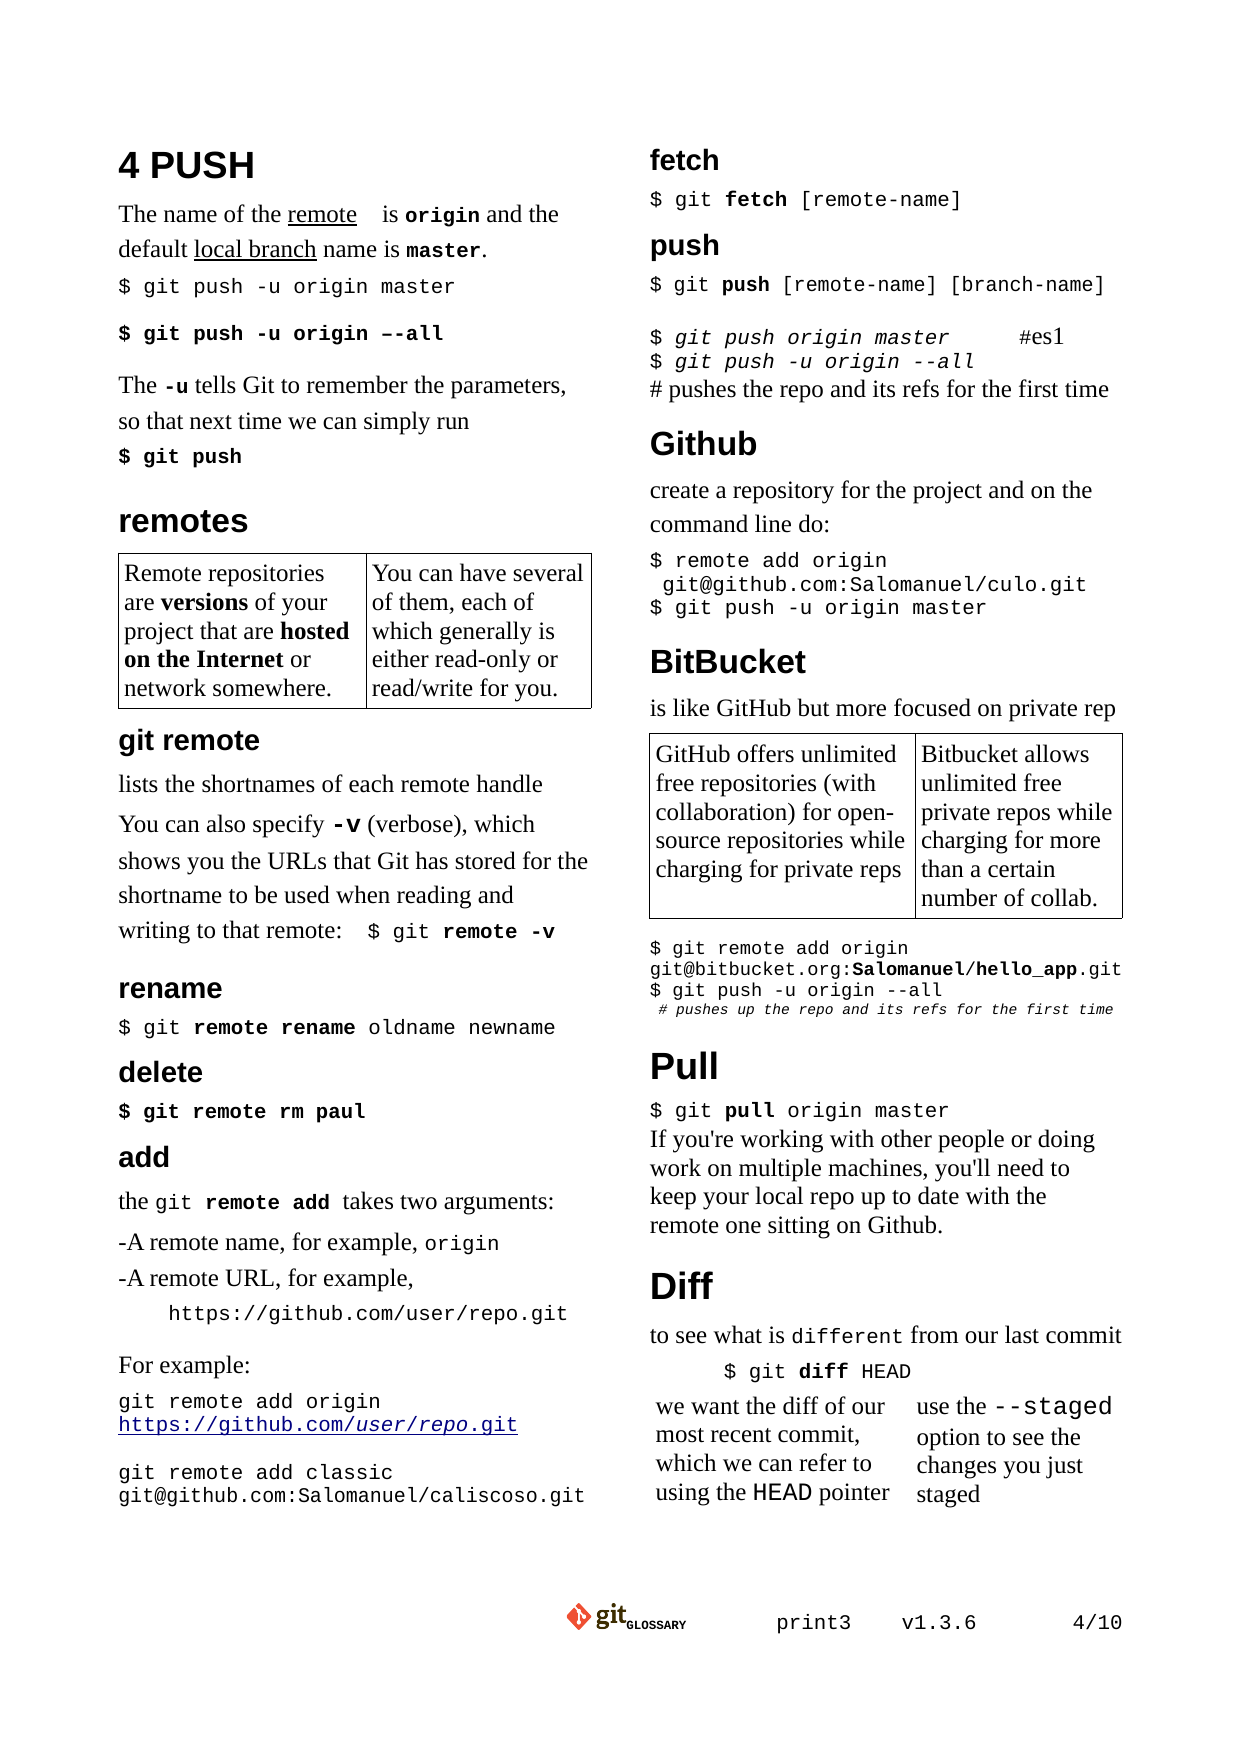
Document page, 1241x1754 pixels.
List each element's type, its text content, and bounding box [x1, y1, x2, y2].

text -A remote name, for example, origin [118, 1227, 591, 1257]
subtitle BitBucket [649, 642, 1122, 680]
text # pushes up the repo and its refs for the first time [649, 1002, 1122, 1019]
table_header we want the diff of our most recent commit, which we can refer to using the HEAD pointer [650, 1385, 911, 1513]
table_header You can have several of them, each of which generally is either read-only or read/write for you. [367, 554, 591, 708]
subtitle remotes [118, 501, 591, 540]
text $ git push -u origin –-all [118, 323, 591, 347]
subtitle git remote [118, 722, 591, 756]
text git@github.com:Salomanuel/culo.git [649, 574, 1122, 597]
text If you're working with other people or doing work on multiple machines, you'll need to keep your local repo up to date with the remote one sitting on Github. [649, 1124, 1122, 1239]
text is like GitHub but more focused on private rep [649, 693, 1122, 722]
subtitle rename [118, 971, 591, 1004]
text $ git push origin master #es1 [649, 321, 1122, 351]
text to see what is different from our last commit [649, 1320, 1122, 1349]
text $ git remote rename oldname newname [118, 1017, 591, 1041]
text git remote add classic git@github.com:Salomanuel/caliscoso.git [118, 1462, 591, 1509]
text $ git pull origin master [649, 1100, 1122, 1124]
subtitle 4 PUSH [118, 143, 591, 187]
subtitle fetch [649, 143, 1122, 177]
text git remote add origin https://github.com/user/repo.git [118, 1391, 591, 1438]
text https://github.com/user/repo.git [118, 1303, 591, 1327]
text $ git remote rm paul [118, 1101, 591, 1125]
subtitle add [118, 1139, 591, 1173]
table_header use the --staged option to see the changes you just staged [911, 1385, 1122, 1513]
table_header Remote repositories are versions of your project that are hosted on the Internet or network somewhere. [119, 554, 366, 708]
subtitle delete [118, 1055, 591, 1089]
text $ git diff HEAD [649, 1361, 1122, 1385]
text $ git remote add origin git@bitbucket.org:Salomanuel/hello_app.git [649, 939, 1122, 981]
text $ git push [remote-name] [branch-name] [649, 274, 1122, 297]
subtitle Diff [649, 1264, 1122, 1307]
subtitle push [649, 228, 1122, 261]
text $ git push -u origin master [118, 276, 591, 299]
table_header GitHub offers unlimited free repositories (with collaboration) for open-source repositories while charging for private reps [650, 734, 915, 917]
text $ git push -u origin --all [649, 981, 1122, 1002]
table_header Bitbucket allows unlimited free private repos while charging for more than a certain number of collab. [916, 734, 1122, 917]
text You can also specify -v (verbose), which shows you the URLs that Git has stored for the shortname to be used when reading and writing to that remote: $ git remote -v [118, 809, 591, 944]
text $ git fetch [remote-name] [649, 189, 1122, 213]
picture [566, 1603, 627, 1630]
text The -u tells Git to remember the parameters, so that next time we can simply run [118, 371, 591, 434]
text # pushes the repo and its refs for the first time [649, 374, 1122, 403]
text the git remote add takes two arguments: [118, 1186, 591, 1215]
text create a repository for the project and on the command line do: [649, 475, 1122, 538]
subtitle Github [649, 424, 1122, 463]
text $ git push -u origin --all [649, 351, 1122, 374]
text lists the shortnames of each remote handle [118, 769, 591, 797]
text The name of the remote is origin and the default local branch name is master. [118, 199, 591, 264]
text $ git push -u origin master [649, 597, 1122, 621]
text $ remote add origin [649, 550, 1122, 574]
subtitle Pull [649, 1044, 1122, 1088]
text For example: [118, 1350, 591, 1379]
text -A remote URL, for example, [118, 1263, 591, 1291]
text $ git push [118, 446, 591, 470]
